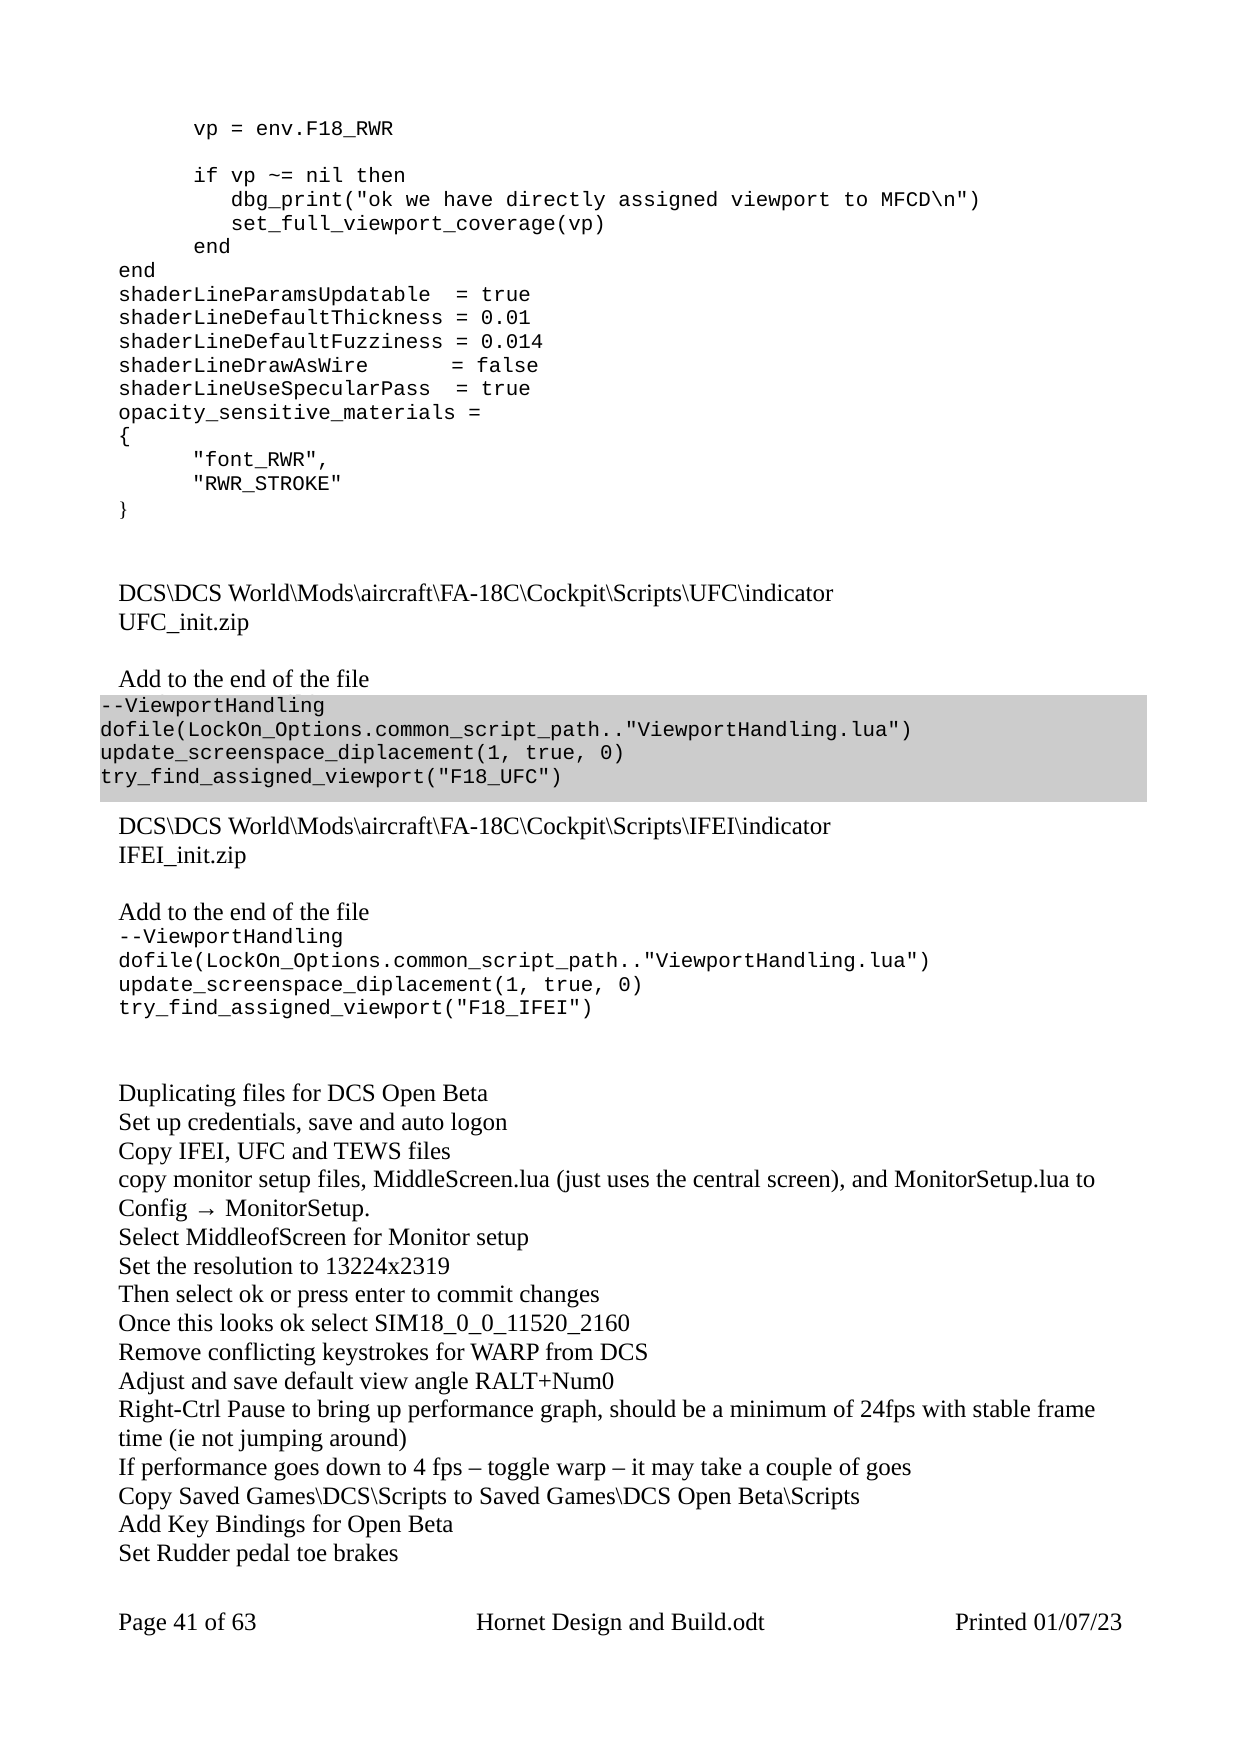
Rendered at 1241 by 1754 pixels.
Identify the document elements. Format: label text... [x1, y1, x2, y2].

text vp = env.F18_RWR [118, 118, 1122, 142]
text "font_RWR", [118, 449, 1122, 473]
text } [118, 496, 1122, 521]
text if vp ~= nil then [118, 165, 1122, 189]
text Set up credentials, save and auto logon [118, 1107, 1122, 1136]
text try_find_assigned_viewport("F18_IFEI") [118, 997, 1122, 1021]
text Set Rudder pedal toe brakes [118, 1538, 1122, 1567]
text Add Key Bindings for Open Beta [118, 1509, 1122, 1538]
text Then select ok or press enter to commit changes [118, 1279, 1122, 1308]
text Adjust and save default view angle RALT+Num0 [118, 1366, 1122, 1394]
text Add to the end of the file [118, 897, 1122, 926]
text set_full_viewport_coverage(vp) [118, 213, 1122, 236]
text shaderLineDrawAsWire = false [118, 354, 1122, 378]
text Duplicating files for DCS Open Beta [118, 1078, 1122, 1107]
text shaderLineDefaultFuzziness = 0.014 [118, 331, 1122, 354]
text update_screenspace_diplacement(1, true, 0) [118, 973, 1122, 997]
text UFC_init.zip [118, 607, 1122, 636]
text copy monitor setup files, MiddleScreen.lua (just uses the central screen), and MonitorSetup.lua to Config → MonitorSetup. [118, 1164, 1122, 1222]
text Right-Ctrl Pause to bring up performance graph, should be a minimum of 24fps with stable frame time (ie not jumping around) [118, 1394, 1122, 1452]
text Add to the end of the file [118, 664, 1122, 693]
text shaderLineUseSpecularPass = true [118, 378, 1122, 402]
text IFEI_init.zip [118, 840, 1122, 869]
text end [118, 236, 1122, 260]
text Copy Saved Games\DCS\Scripts to Saved Games\DCS Open Beta\Scripts [118, 1481, 1122, 1509]
text "RWR_STROKE" [118, 473, 1122, 496]
text end [118, 260, 1122, 284]
text Remove conflicting keystrokes for WARP from DCS [118, 1337, 1122, 1366]
text DCS\DCS World\Mods\aircraft\FA-18C\Cockpit\Scripts\IFEI\indicator [118, 811, 1122, 840]
text Set the resolution to 13224x2319 [118, 1251, 1122, 1279]
text dbg_print("ok we have directly assigned viewport to MFCD\n") [118, 189, 1122, 213]
text { [118, 426, 1122, 449]
text Once this looks ok select SIM18_0_0_11520_2160 [118, 1308, 1122, 1337]
text opacity_sensitive_materials = [118, 402, 1122, 426]
text dofile(LockOn_Options.common_script_path.."ViewportHandling.lua") [118, 950, 1122, 973]
text Copy IFEI, UFC and TEWS files [118, 1136, 1122, 1164]
text shaderLineDefaultThickness = 0.01 [118, 307, 1122, 331]
text Select MiddleofScreen for Monitor setup [118, 1222, 1122, 1251]
text DCS\DCS World\Mods\aircraft\FA-18C\Cockpit\Scripts\UFC\indicator [118, 578, 1122, 607]
text If performance goes down to 4 fps – toggle warp – it may take a couple of goes [118, 1452, 1122, 1481]
text --ViewportHandling [118, 926, 1122, 950]
text shaderLineParamsUpdatable = true [118, 284, 1122, 307]
